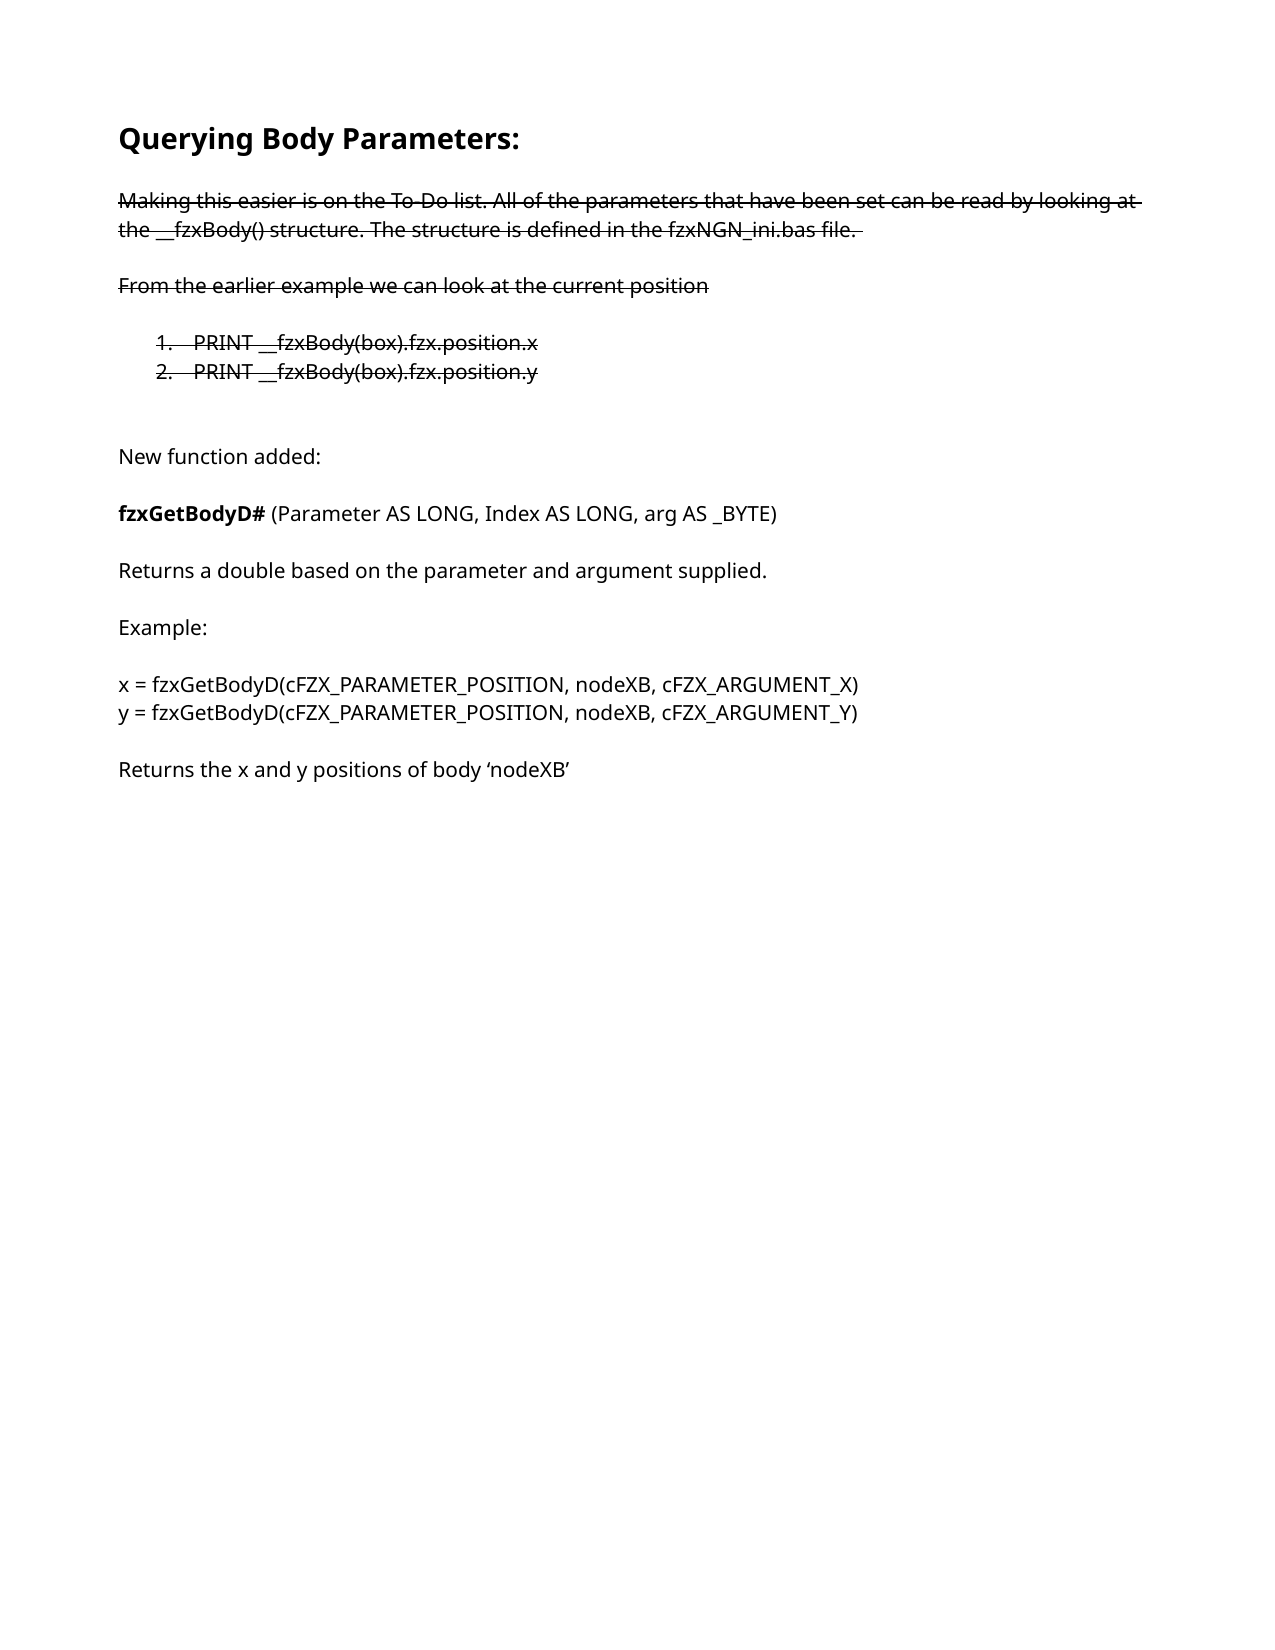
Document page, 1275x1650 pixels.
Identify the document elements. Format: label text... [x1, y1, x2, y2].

text y = fzxGetBodyD(cFZX_PARAMETER_POSITION, nodeXB, cFZX_ARGUMENT_Y) [118, 698, 1157, 727]
list PRINT __fzxBody(box).fzx.position.x [156, 328, 1157, 357]
text Returns the x and y positions of body ‘nodeXB’ [118, 755, 1157, 784]
text Returns a double based on the parameter and argument supplied. [118, 556, 1157, 585]
list PRINT __fzxBody(box).fzx.position.y [156, 357, 1157, 385]
text fzxGetBodyD# (Parameter AS LONG, Index AS LONG, arg AS _BYTE) [118, 499, 1157, 528]
text Querying Body Parameters: [118, 118, 1157, 158]
text New function added: [118, 442, 1157, 471]
text Example: [118, 613, 1157, 642]
text From the earlier example we can look at the current position [118, 272, 1157, 300]
text Making this easier is on the To-Do list. All of the parameters that have been set can be read by looking at the __fzxBody() structure. The structure is defined in the fzxNGN_ini.bas file. [118, 186, 1157, 243]
text x = fzxGetBodyD(cFZX_PARAMETER_POSITION, nodeXB, cFZX_ARGUMENT_X) [118, 670, 1157, 698]
